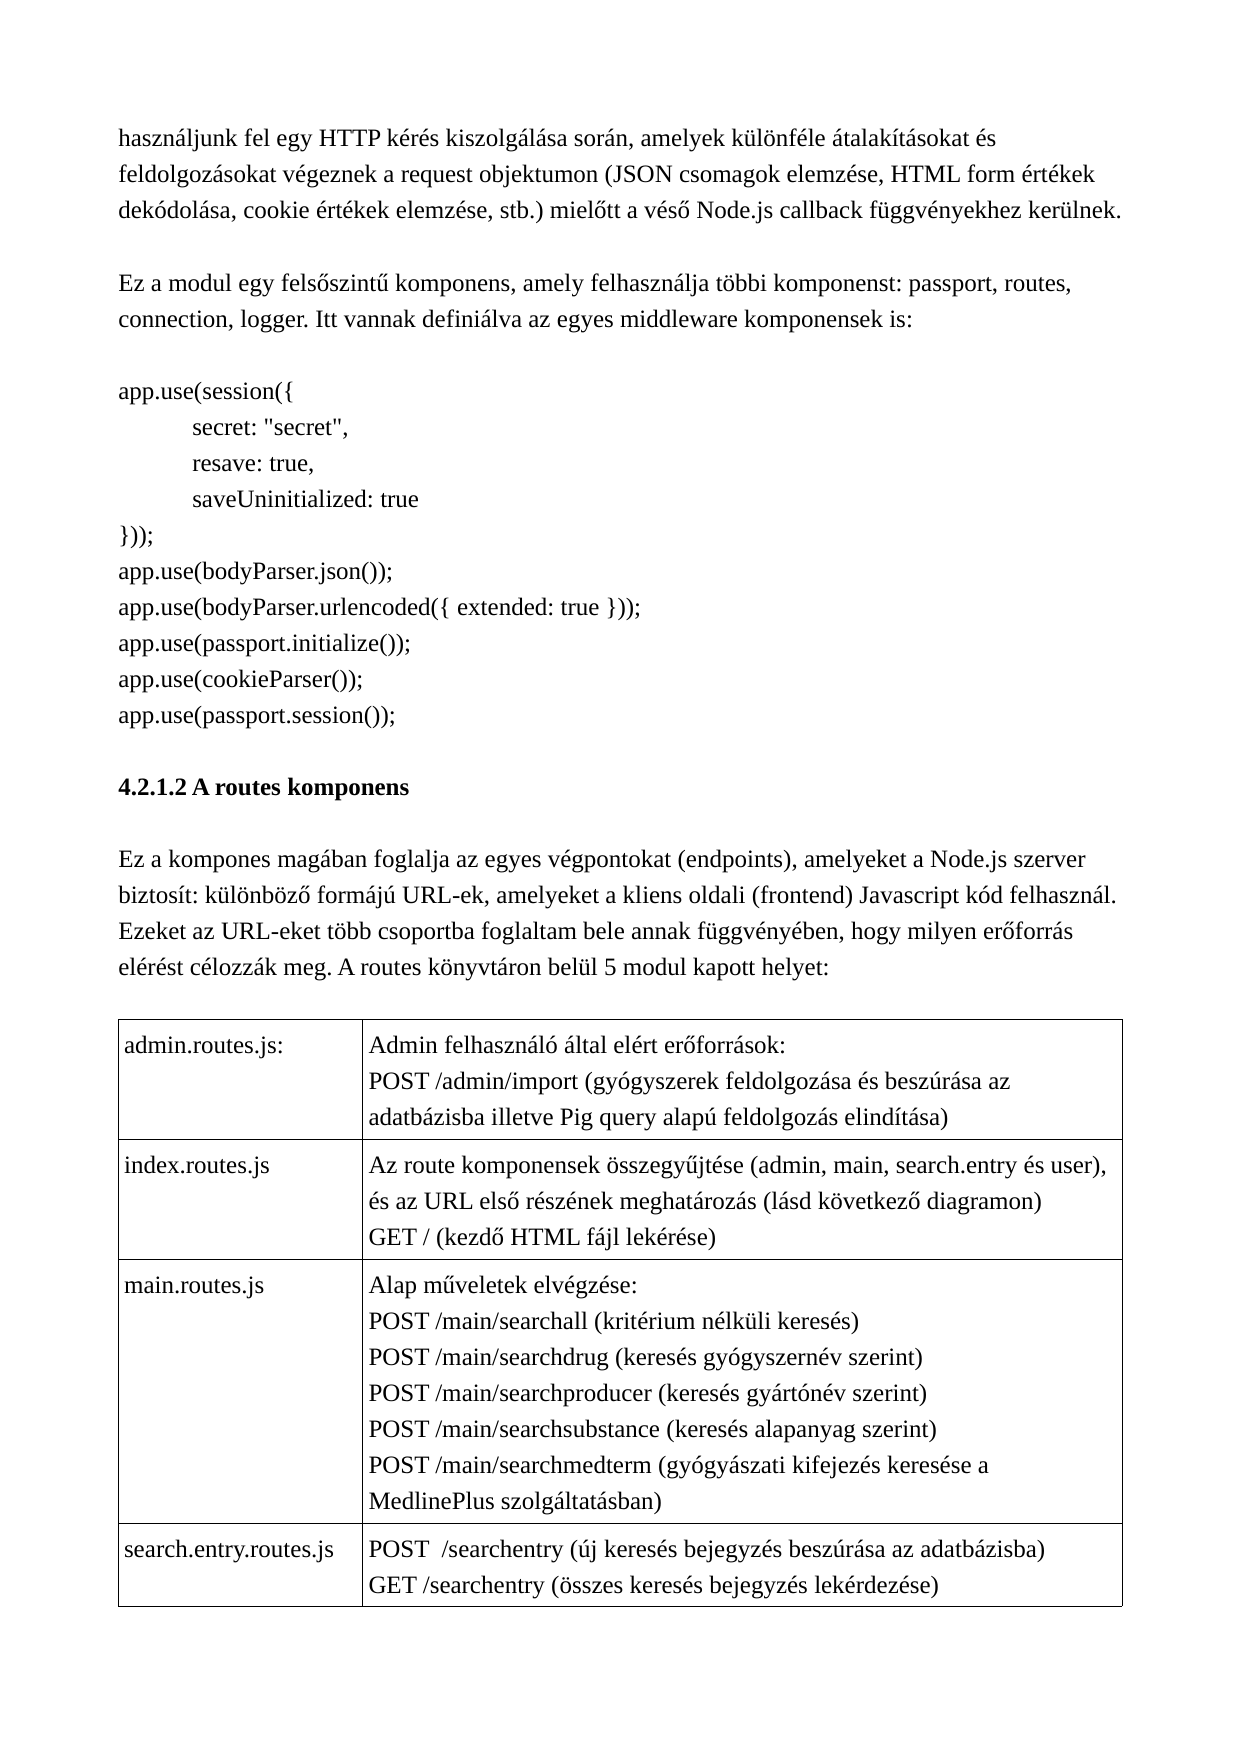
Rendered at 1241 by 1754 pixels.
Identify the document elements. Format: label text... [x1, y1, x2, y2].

text app.use(passport.session()); [118, 695, 1122, 731]
table_cell Alap műveletek elvégzése: POST /main/searchall (kritérium nélküli keresés) POST /main/searchdrug (keresés gyógyszernév szerint) POST /main/searchproducer (keresés gyártónév szerint) POST /main/searchsubstance (keresés alapanyag szerint) POST /main/searchmedterm (gyógyászati kifejezés keresése a MedlinePlus szolgáltatásban) [363, 1260, 1122, 1522]
table_cell POST /searchentry (új keresés bejegyzés beszúrása az adatbázisba) GET /searchentry (összes keresés bejegyzés lekérdezése) [363, 1524, 1122, 1606]
text Ez a kompones magában foglalja az egyes végpontokat (endpoints), amelyeket a Node.js szerver biztosít: különböző formájú URL-ek, amelyeket a kliens oldali (frontend) Javascript kód felhasznál. Ezeket az URL-eket több csoportba foglaltam bele annak függvényében, hogy milyen erőforrás elérést célozzák meg. A routes könyvtáron belül 5 modul kapott helyet: [118, 839, 1122, 983]
text app.use(bodyParser.json()); [118, 551, 1122, 587]
table_header admin.routes.js: [119, 1020, 362, 1139]
text secret: "secret", [118, 406, 1122, 442]
text app.use(session({ [118, 370, 1122, 406]
text resave: true, [118, 442, 1122, 478]
text })); [118, 514, 1122, 551]
table_cell search.entry.routes.js [119, 1524, 362, 1606]
text 4.2.1.2 A routes komponens [118, 767, 1122, 803]
table_cell Az route komponensek összegyűjtése (admin, main, search.entry és user), és az URL első részének meghatározás (lásd következő diagramon) GET / (kezdő HTML fájl lekérése) [363, 1140, 1122, 1258]
text Ez a modul egy felsőszintű komponens, amely felhasználja többi komponenst: passport, routes, connection, logger. Itt vannak definiálva az egyes middleware komponensek is: [118, 262, 1122, 334]
text saveUninitialized: true [118, 478, 1122, 514]
text használjunk fel egy HTTP kérés kiszolgálása során, amelyek különféle átalakításokat és feldolgozásokat végeznek a request objektumon (JSON csomagok elemzése, HTML form értékek dekódolása, cookie értékek elemzése, stb.) mielőtt a véső Node.js callback függvényekhez kerülnek. [118, 118, 1122, 226]
table_cell index.routes.js [119, 1140, 362, 1258]
text app.use(cookieParser()); [118, 659, 1122, 695]
text app.use(bodyParser.urlencoded({ extended: true })); [118, 587, 1122, 623]
table_cell main.routes.js [119, 1260, 362, 1522]
table_header Admin felhasználó által elért erőforrások: POST /admin/import (gyógyszerek feldolgozása és beszúrása az adatbázisba illetve Pig query alapú feldolgozás elindítása) [363, 1020, 1122, 1139]
text app.use(passport.initialize()); [118, 623, 1122, 659]
